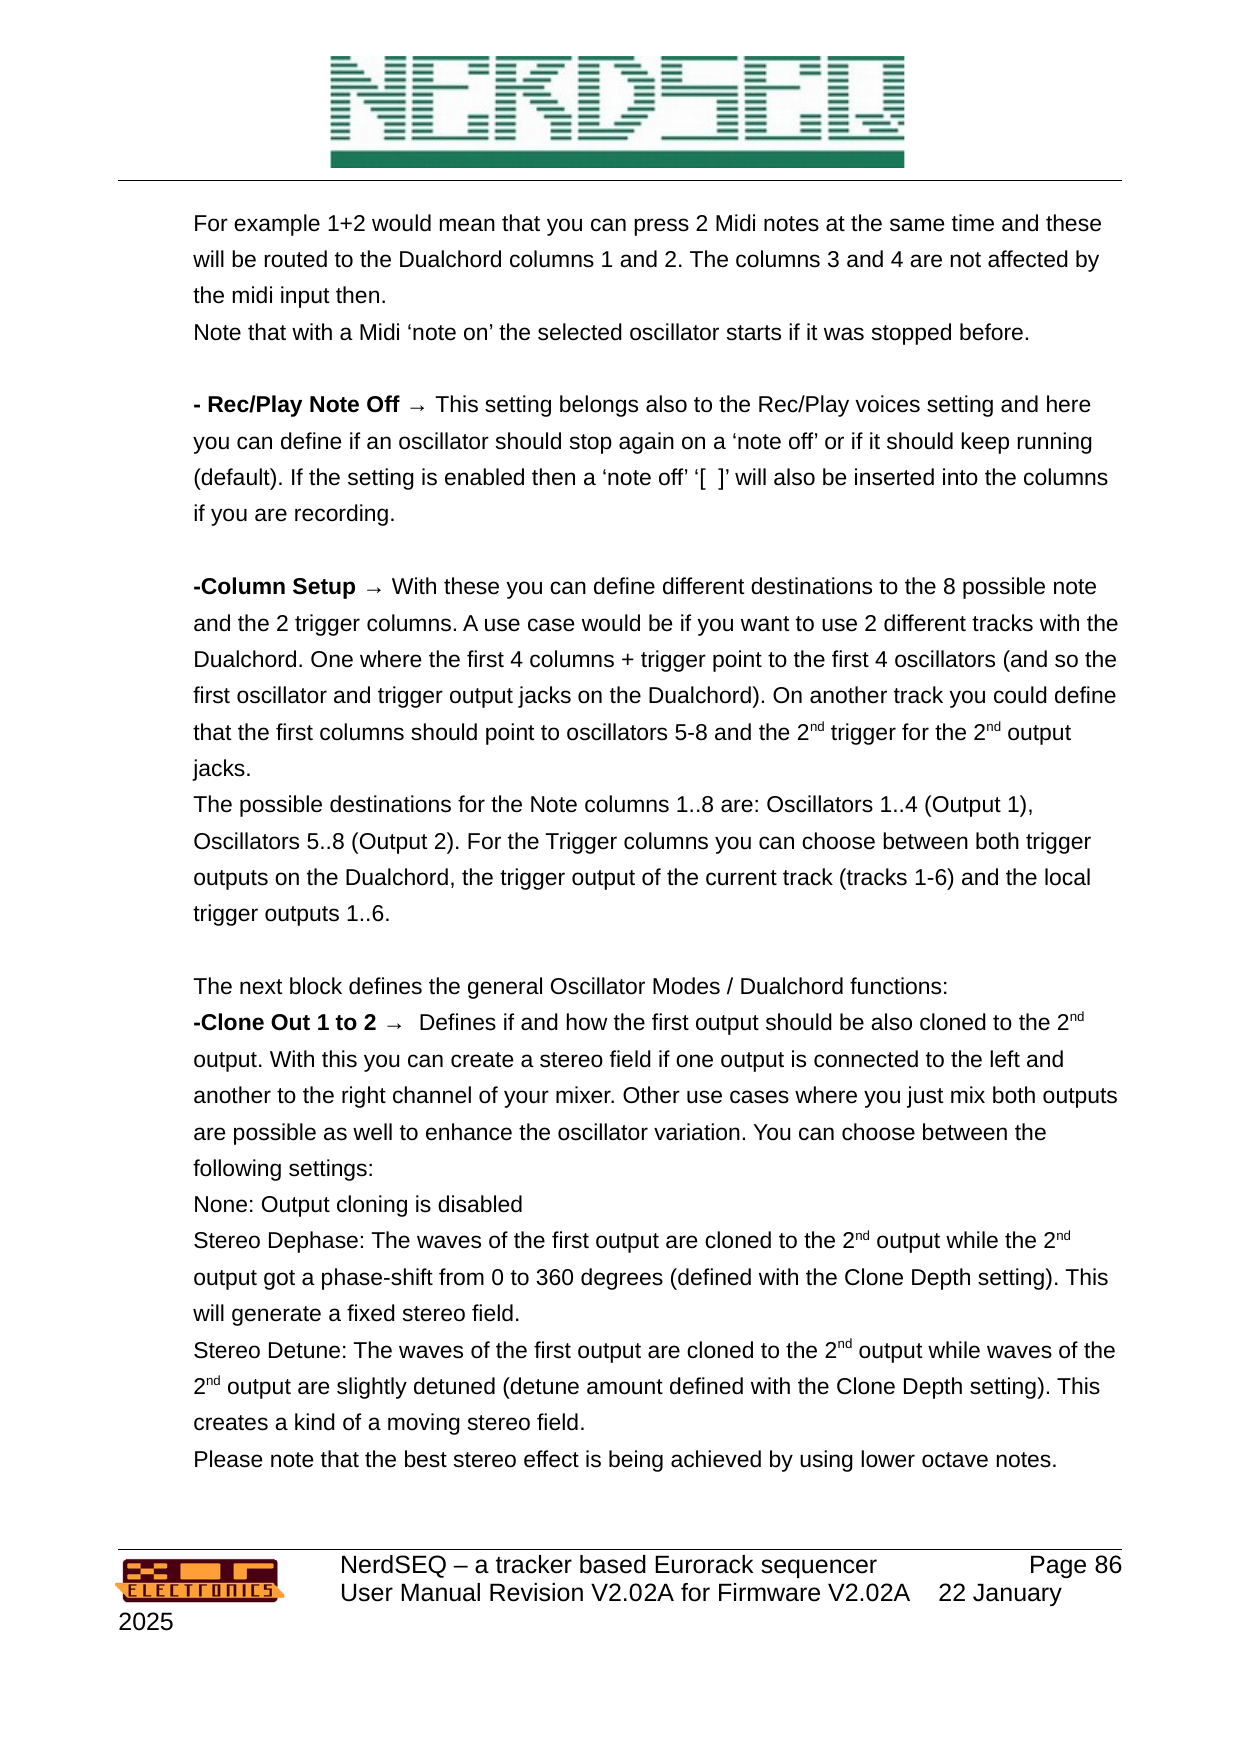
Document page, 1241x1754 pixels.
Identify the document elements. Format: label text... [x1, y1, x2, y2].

text -Clone Out 1 to 2 → Defines if and how the first output should be also cloned to the 2nd output. With this you can create a stereo field if one output is connected to the left and another to the right channel of your mixer. Other use cases where you just mix both outputs are possible as well to enhance the oscillator variation. You can choose between the following settings: [193, 1009, 1122, 1181]
text Stereo Dephase: The waves of the first output are cloned to the 2nd output while the 2nd output got a phase-shift from 0 to 360 degrees (defined with the Clone Depth setting). This will generate a fixed stereo field. [193, 1227, 1122, 1327]
picture [115, 1555, 285, 1605]
text -Column Setup → With these you can define different destinations to the 8 possible note and the 2 trigger columns. A use case would be if you want to use 2 different tracks with the Dualchord. One where the first 4 columns + trigger point to the first 4 oscillators (and so the first oscillator and trigger output jacks on the Dualchord). On another track you could define that the first columns should point to oscillators 5-8 and the 2nd trigger for the 2nd output jacks. [193, 573, 1122, 781]
text - Rec/Play Note Off → This setting belongs also to the Rec/Play voices setting and here you can define if an oscillator should stop again on a ‘note off’ or if it should keep running (default). If the setting is enabled then a ‘note off’ ‘[ ]’ will also be inserted into the columns if you are recording. [193, 391, 1122, 527]
text The next block defines the general Oscillator Modes / Dualchord functions: [193, 973, 1122, 999]
text None: Output cloning is disabled [193, 1191, 1122, 1217]
text Please note that the best stereo effect is being achieved by using lower octave notes. [193, 1446, 1122, 1472]
text The possible destinations for the Note columns 1..8 are: Oscillators 1..4 (Output 1), Oscillators 5..8 (Output 2). For the Trigger columns you can choose between both trigger outputs on the Dualchord, the trigger output of the current track (tracks 1-6) and the local trigger outputs 1..6. [193, 791, 1122, 927]
picture [330, 56, 905, 168]
text Stereo Detune: The waves of the first output are cloned to the 2nd output while waves of the 2nd output are slightly detuned (detune amount defined with the Clone Depth setting). This creates a kind of a moving stereo field. [193, 1337, 1122, 1436]
text Note that with a Midi ‘note on’ the selected oscillator starts if it was stopped before. [193, 319, 1122, 345]
text For example 1+2 would mean that you can press 2 Midi notes at the same time and these will be routed to the Dualchord columns 1 and 2. The columns 3 and 4 are not affected by the midi input then. [193, 209, 1122, 309]
